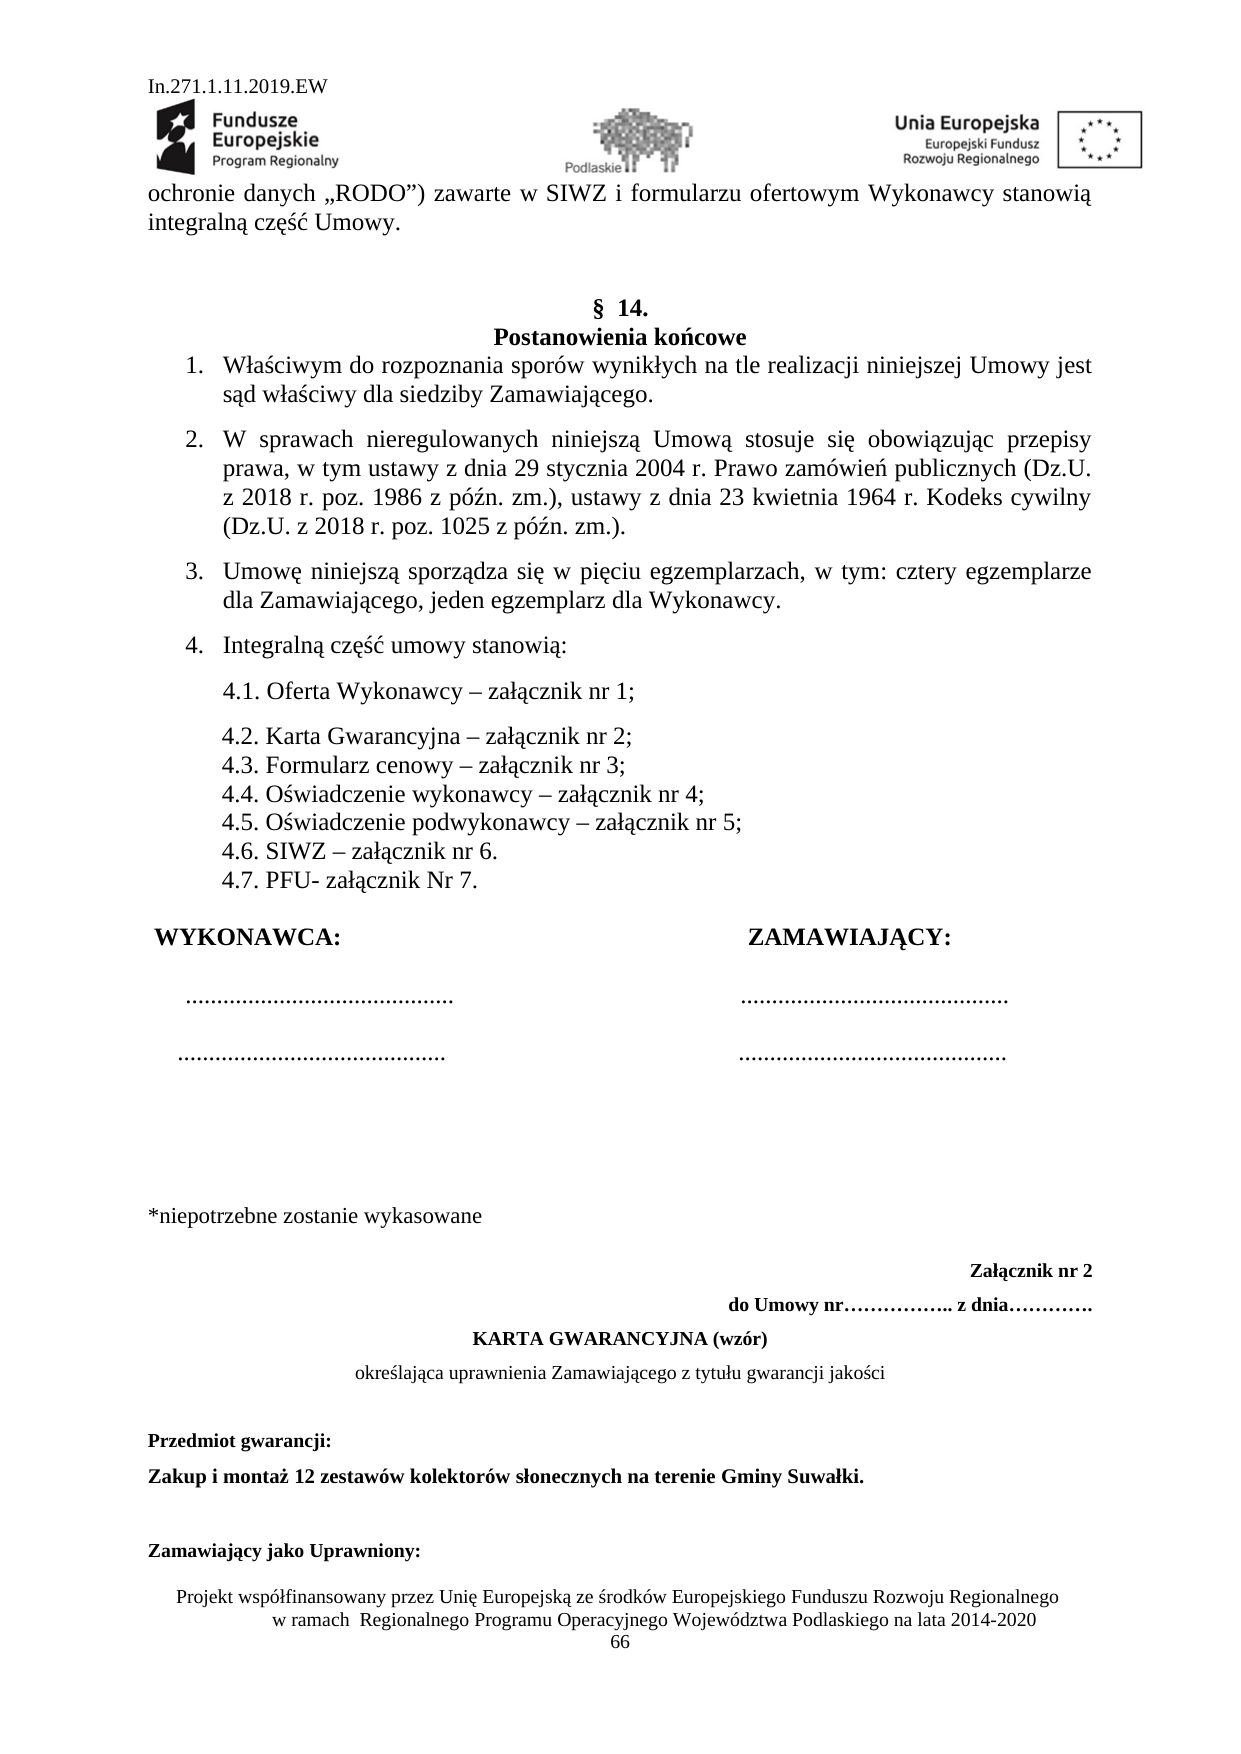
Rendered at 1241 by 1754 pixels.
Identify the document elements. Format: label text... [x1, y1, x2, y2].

text Zakup i montaż 12 zestawów kolektorów słonecznych na terenie Gminy Suwałki. [148, 1464, 1092, 1488]
text do Umowy nr…………….. z dnia…………. [148, 1293, 1092, 1316]
text 4.6. SIWZ – załącznik nr 6. [222, 836, 1092, 865]
text KARTA GWARANCYJNA (wzór) [148, 1327, 1092, 1350]
text ........................................... ........................................... [148, 1037, 1092, 1090]
text ochronie danych „RODO”) zawarte w SIWZ i formularzu ofertowym Wykonawcy stanowią integralną część Umowy. [148, 178, 1092, 235]
text 4.2. Karta Gwarancyjna – załącznik nr 2; [222, 721, 1092, 750]
text określająca uprawnienia Zamawiającego z tytułu gwarancji jakości [148, 1361, 1092, 1384]
list Właściwym do rozpoznania sporów wynikłych na tle realizacji niniejszej Umowy jest sąd właściwy dla siedziby Zamawiającego. [185, 350, 1092, 408]
text § 14. [148, 293, 1092, 322]
text 4.4. Oświadczenie wykonawcy – załącznik nr 4; [222, 779, 1092, 807]
text *niepotrzebne zostanie wykasowane [148, 1202, 1092, 1229]
text 4.5. Oświadczenie podwykonawcy – załącznik nr 5; [222, 807, 1092, 836]
text Zamawiający jako Uprawniony: [148, 1539, 1092, 1562]
text 4.7. PFU- załącznik Nr 7. [222, 865, 1092, 894]
text Przedmiot gwarancji: [148, 1429, 1092, 1452]
text WYKONAWCA: ZAMAWIAJĄCY: [148, 922, 1092, 951]
list 4.1. Oferta Wykonawcy – załącznik nr 1; [223, 676, 1092, 704]
list W sprawach nieregulowanych niniejszą Umową stosuje się obowiązując przepisy prawa, w tym ustawy z dnia 29 stycznia 2004 r. Prawo zamówień publicznych (Dz.U. z 2018 r. poz. 1986 z późn. zm.), ustawy z dnia 23 kwietnia 1964 r. Kodeks cywilny (Dz.U. z 2018 r. poz. 1025 z późn. zm.). [185, 424, 1092, 539]
text Załącznik nr 2 [148, 1259, 1092, 1281]
list Integralną część umowy stanowią: [185, 630, 1092, 659]
text ........................................... ........................................... [148, 980, 1092, 1009]
text Postanowienia końcowe [148, 322, 1092, 350]
list Umowę niniejszą sporządza się w pięciu egzemplarzach, w tym: cztery egzemplarze dla Zamawiającego, jeden egzemplarz dla Wykonawcy. [185, 556, 1092, 614]
text 4.3. Formularz cenowy – załącznik nr 3; [222, 750, 1092, 779]
